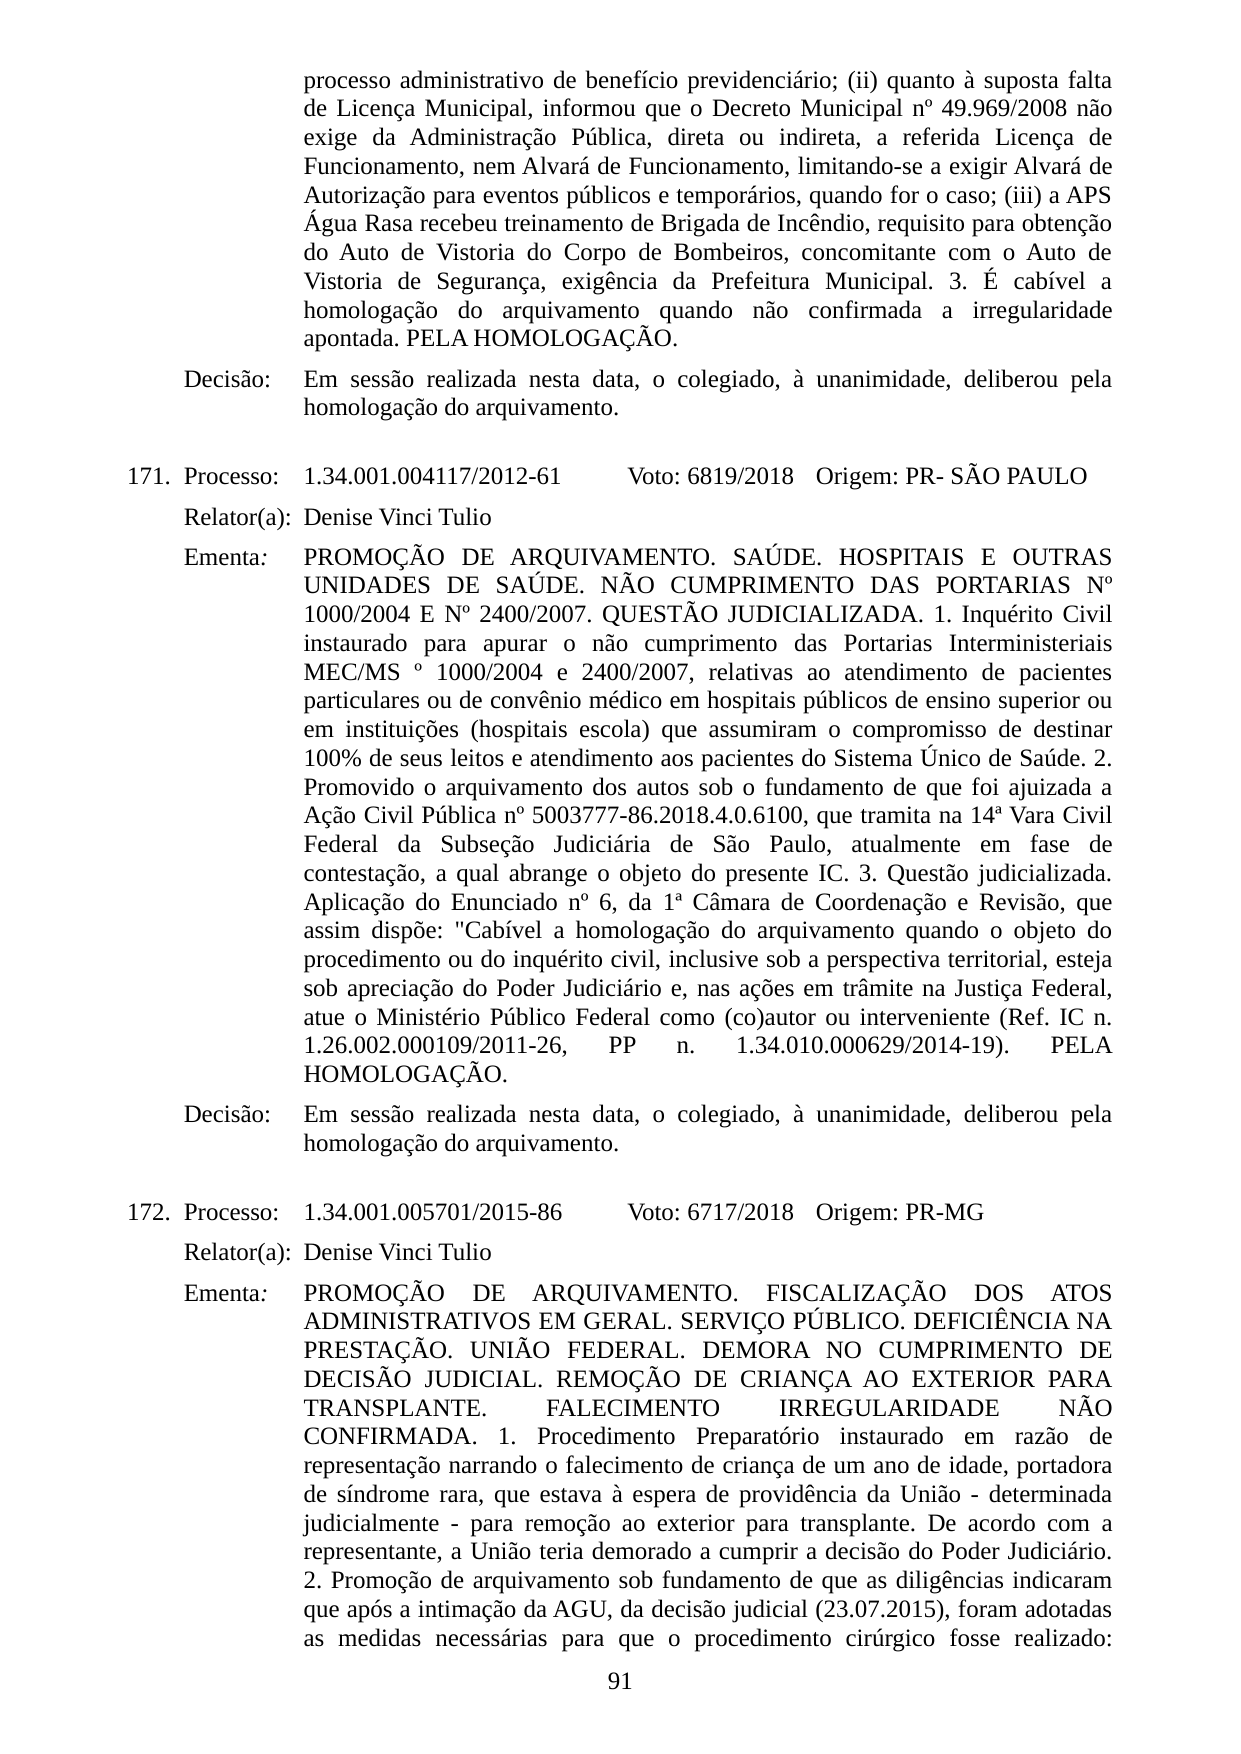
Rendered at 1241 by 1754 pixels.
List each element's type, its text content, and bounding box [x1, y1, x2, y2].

table_header 1.34.001.004117/2012-61 [298, 456, 621, 496]
table_cell Ementa: [178, 1272, 298, 1657]
table_header Voto: 6717/2018 [621, 1192, 810, 1232]
table_cell Relator(a): [178, 496, 298, 536]
table_cell processo administrativo de benefício previdenciário; (ii) quanto à suposta falta de Licença Municipal, informou que o Decreto Municipal nº 49.969/2008 não exige da Administração Pública, direta ou indireta, a referida Licença de Funcionamento, nem Alvará de Funcionamento, limitando-se a exigir Alvará de Autorização para eventos públicos e temporários, quando for o caso; (iii) a APS Água Rasa recebeu treinamento de Brigada de Incêndio, requisito para obtenção do Auto de Vistoria do Corpo de Bombeiros, concomitante com o Auto de Vistoria de Segurança, exigência da Prefeitura Municipal. 3. É cabível a homologação do arquivamento quando não confirmada a irregularidade apontada. PELA HOMOLOGAÇÃO. [298, 59, 1119, 358]
table_header 1.34.001.005701/2015-86 [298, 1192, 621, 1232]
table_cell Denise Vinci Tulio [298, 1232, 1119, 1272]
table_cell Em sessão realizada nesta data, o colegiado, à unanimidade, deliberou pela homologação do arquivamento. [298, 1094, 1119, 1163]
table_cell PROMOÇÃO DE ARQUIVAMENTO. SAÚDE. HOSPITAIS E OUTRAS UNIDADES DE SAÚDE. NÃO CUMPRIMENTO DAS PORTARIAS Nº 1000/2004 E Nº 2400/2007. QUESTÃO JUDICIALIZADA. 1. Inquérito Civil instaurado para apurar o não cumprimento das Portarias Interministeriais MEC/MS º 1000/2004 e 2400/2007, relativas ao atendimento de pacientes particulares ou de convênio médico em hospitais públicos de ensino superior ou em instituições (hospitais escola) que assumiram o compromisso de destinar 100% de seus leitos e atendimento aos pacientes do Sistema Único de Saúde. 2. Promovido o arquivamento dos autos sob o fundamento de que foi ajuizada a Ação Civil Pública nº 5003777-86.2018.4.0.6100, que tramita na 14ª Vara Civil Federal da Subseção Judiciária de São Paulo, atualmente em fase de contestação, a qual abrange o objeto do presente IC. 3. Questão judicializada. Aplicação do Enunciado nº 6, da 1ª Câmara de Coordenação e Revisão, que assim dispõe: "Cabível a homologação do arquivamento quando o objeto do procedimento ou do inquérito civil, inclusive sob a perspectiva territorial, esteja sob apreciação do Poder Judiciário e, nas ações em trâmite na Justiça Federal, atue o Ministério Público Federal como (co)autor ou interveniente (Ref. IC n. 1.26.002.000109/2011-26, PP n. 1.34.010.000629/2014-19). PELA HOMOLOGAÇÃO. [298, 536, 1119, 1094]
table_cell [121, 358, 178, 427]
table_cell [121, 59, 178, 358]
table_cell Denise Vinci Tulio [298, 496, 1119, 536]
table_cell [121, 536, 178, 1094]
table_cell Decisão: [178, 1094, 298, 1163]
table_cell Em sessão realizada nesta data, o colegiado, à unanimidade, deliberou pela homologação do arquivamento. [298, 358, 1119, 427]
table_header Origem: PR- SÃO PAULO [810, 456, 1119, 496]
table_header Voto: 6819/2018 [621, 456, 810, 496]
table_cell PROMOÇÃO DE ARQUIVAMENTO. FISCALIZAÇÃO DOS ATOS ADMINISTRATIVOS EM GERAL. SERVIÇO PÚBLICO. DEFICIÊNCIA NA PRESTAÇÃO. UNIÃO FEDERAL. DEMORA NO CUMPRIMENTO DE DECISÃO JUDICIAL. REMOÇÃO DE CRIANÇA AO EXTERIOR PARA TRANSPLANTE. FALECIMENTO IRREGULARIDADE NÃO CONFIRMADA. 1. Procedimento Preparatório instaurado em razão de representação narrando o falecimento de criança de um ano de idade, portadora de síndrome rara, que estava à espera de providência da União - determinada judicialmente - para remoção ao exterior para transplante. De acordo com a representante, a União teria demorado a cumprir a decisão do Poder Judiciário. 2. Promoção de arquivamento sob fundamento de que as diligências indicaram que após a intimação da AGU, da decisão judicial (23.07.2015), foram adotadas as medidas necessárias para que o procedimento cirúrgico fosse realizado: [298, 1272, 1119, 1657]
table_cell Relator(a): [178, 1232, 298, 1272]
table_cell [121, 1232, 178, 1272]
table_cell Decisão: [178, 358, 298, 427]
table_header Processo: [178, 1192, 298, 1232]
table_header 172. [121, 1192, 178, 1232]
table_cell [121, 1094, 178, 1163]
table_cell [178, 59, 298, 358]
table_header Origem: PR-MG [810, 1192, 1119, 1232]
table_cell Ementa: [178, 536, 298, 1094]
table_cell [121, 1272, 178, 1657]
table_cell [121, 496, 178, 536]
table_header Processo: [178, 456, 298, 496]
table_header 171. [121, 456, 178, 496]
